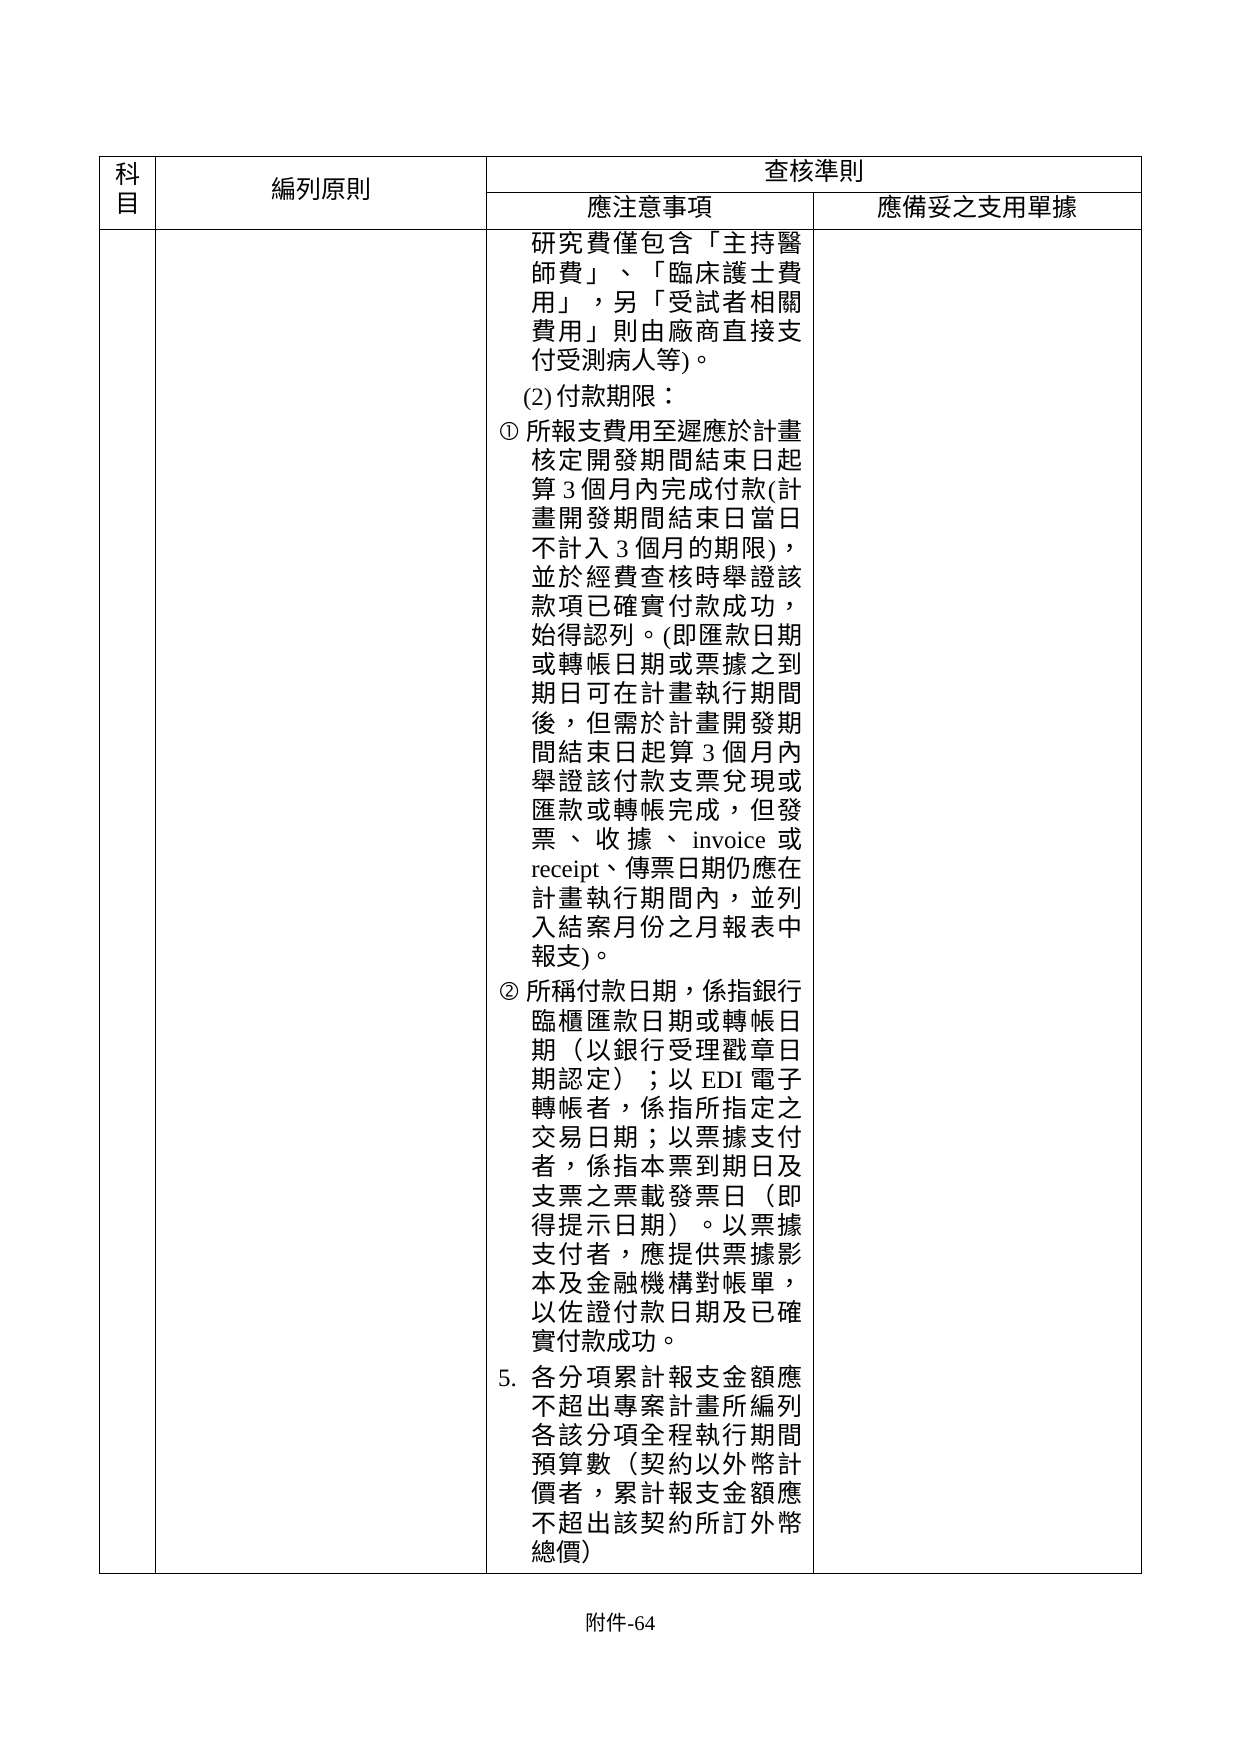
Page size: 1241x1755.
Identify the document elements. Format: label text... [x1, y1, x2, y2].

table_cell 研究費僅包含「主持醫師費」、「臨床護士費用」，另「受試者相關費用」則由廠商直接支付受測病人等)。 付款期限：  所報支費用至遲應於計畫核定開發期間結束日起算3個月內完成付款(計畫開發期間結束日當日不計入3個月的期限)，並於經費查核時舉證該款項已確實付款成功，始得認列。(即匯款日期或轉帳日期或票據之到期日可在計畫執行期間後，但需於計畫開發期間結束日起算3個月內舉證該付款支票兌現或匯款或轉帳完成，但發票、收據、invoice或receipt、傳票日期仍應在計畫執行期間內，並列入結案月份之月報表中報支)。  所稱付款日期，係指銀行臨櫃匯款日期或轉帳日期（以銀行受理戳章日期認定）；以EDI電子轉帳者，係指所指定之交易日期；以票據支付者，係指本票到期日及支票之票載發票日（即得提示日期）。以票據支付者，應提供票據影本及金融機構對帳單，以佐證付款日期及已確實付款成功。 各分項累計報支金額應不超出專案計畫所編列各該分項全程執行期間預算數（契約以外幣計價者，累計報支金額應不超出該契約所訂外幣總價） [487, 230, 813, 1573]
table_header 查核準則 [487, 157, 1141, 192]
table_header 編列原則 [156, 157, 486, 228]
table_header 科目 [100, 157, 155, 228]
table_cell [100, 230, 155, 1573]
table_cell 應注意事項 [487, 193, 813, 228]
table_cell [156, 230, 486, 1573]
table_cell 應備妥之支用單據 [814, 193, 1141, 228]
table_cell [814, 230, 1141, 1573]
